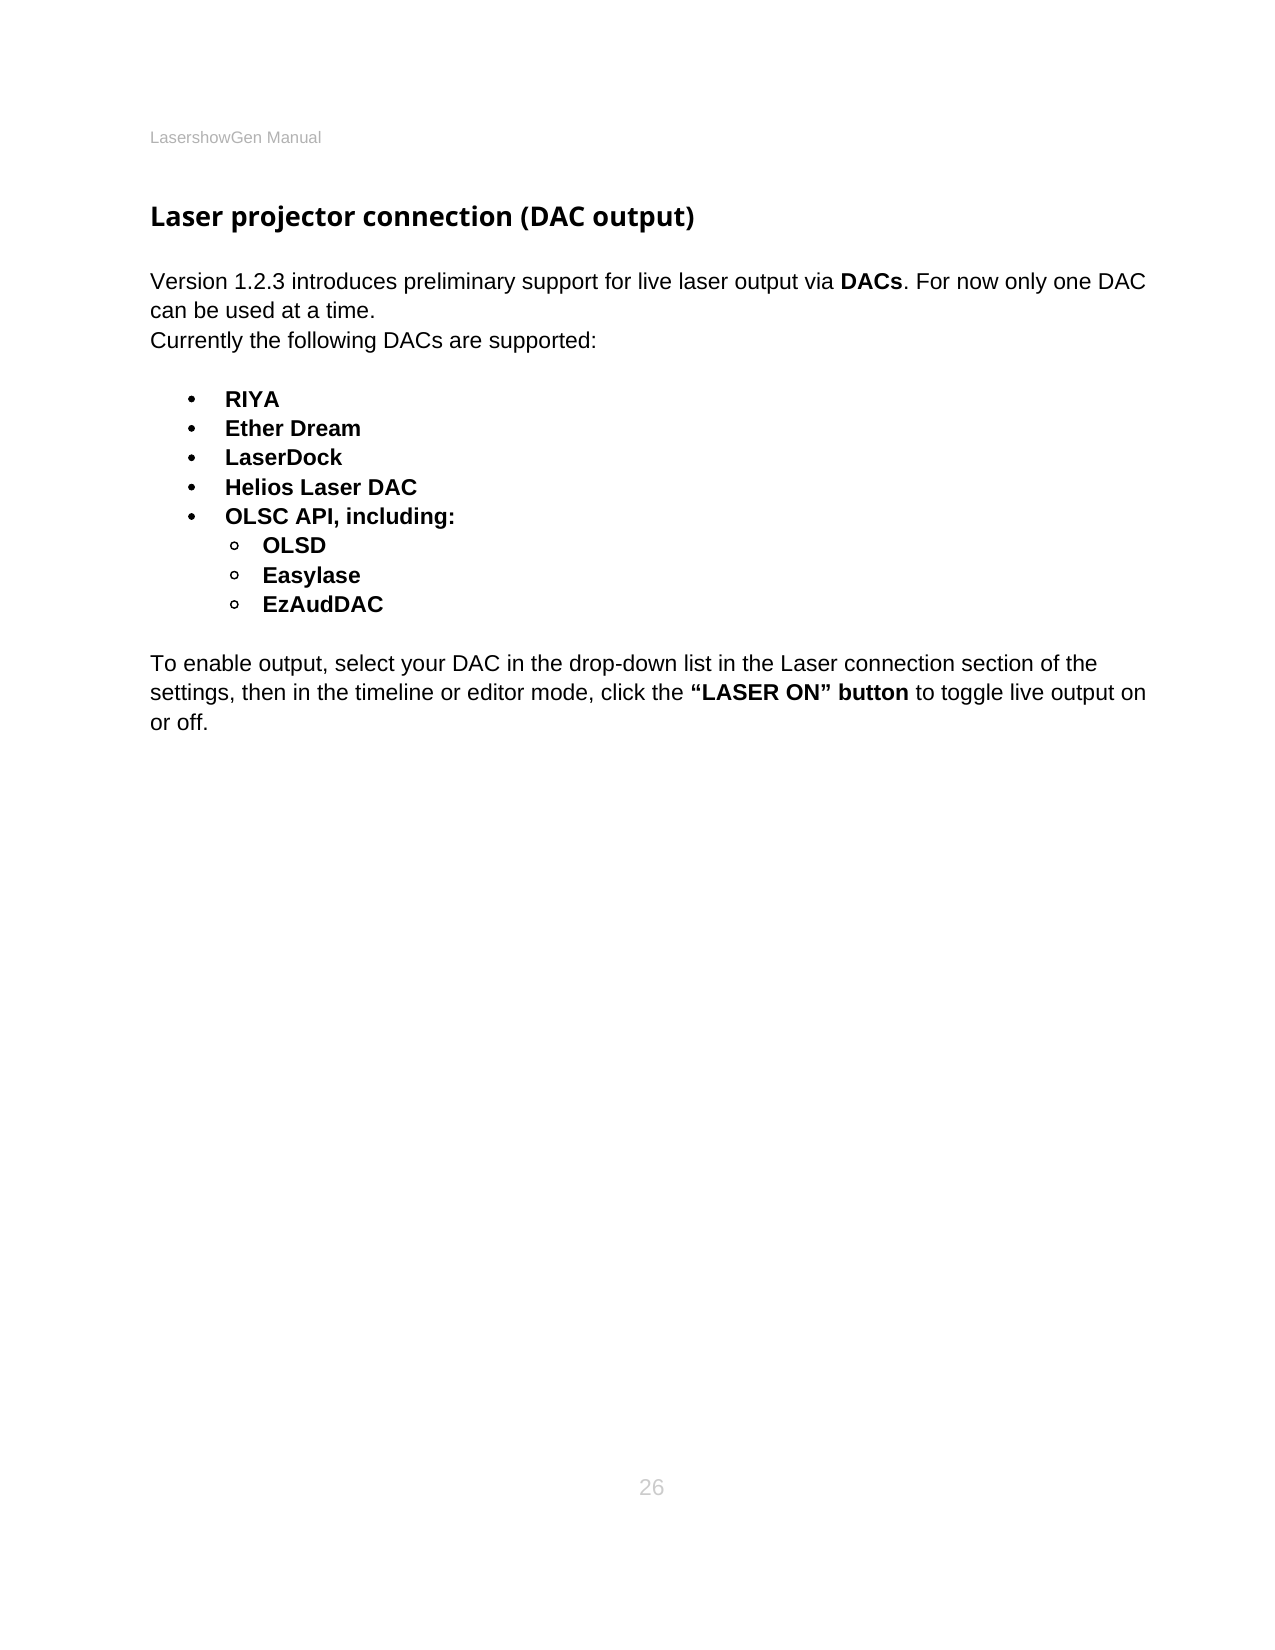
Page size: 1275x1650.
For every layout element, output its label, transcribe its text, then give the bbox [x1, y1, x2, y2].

list Easylase [225, 563, 1153, 588]
text Version 1.2.3 introduces preliminary support for live laser output via DACs. For now only one DAC can be used at a time. [150, 269, 1153, 324]
subtitle Laser projector connection (DAC output) [150, 197, 1153, 234]
list OLSD [225, 533, 1153, 559]
text Currently the following DACs are supported: [150, 328, 1153, 353]
list Helios Laser DAC [187, 474, 1153, 500]
list LaserDock [187, 445, 1153, 471]
text To enable output, select your DAC in the drop-down list in the Laser connection section of the settings, then in the timeline or editor mode, click the “LASER ON” button to toggle live output on or off. [150, 651, 1153, 735]
list EzAudDAC [225, 592, 1153, 618]
list Ether Dream [187, 416, 1153, 441]
list RIYA [187, 386, 1153, 412]
list OLSC API, including: [187, 504, 1153, 529]
